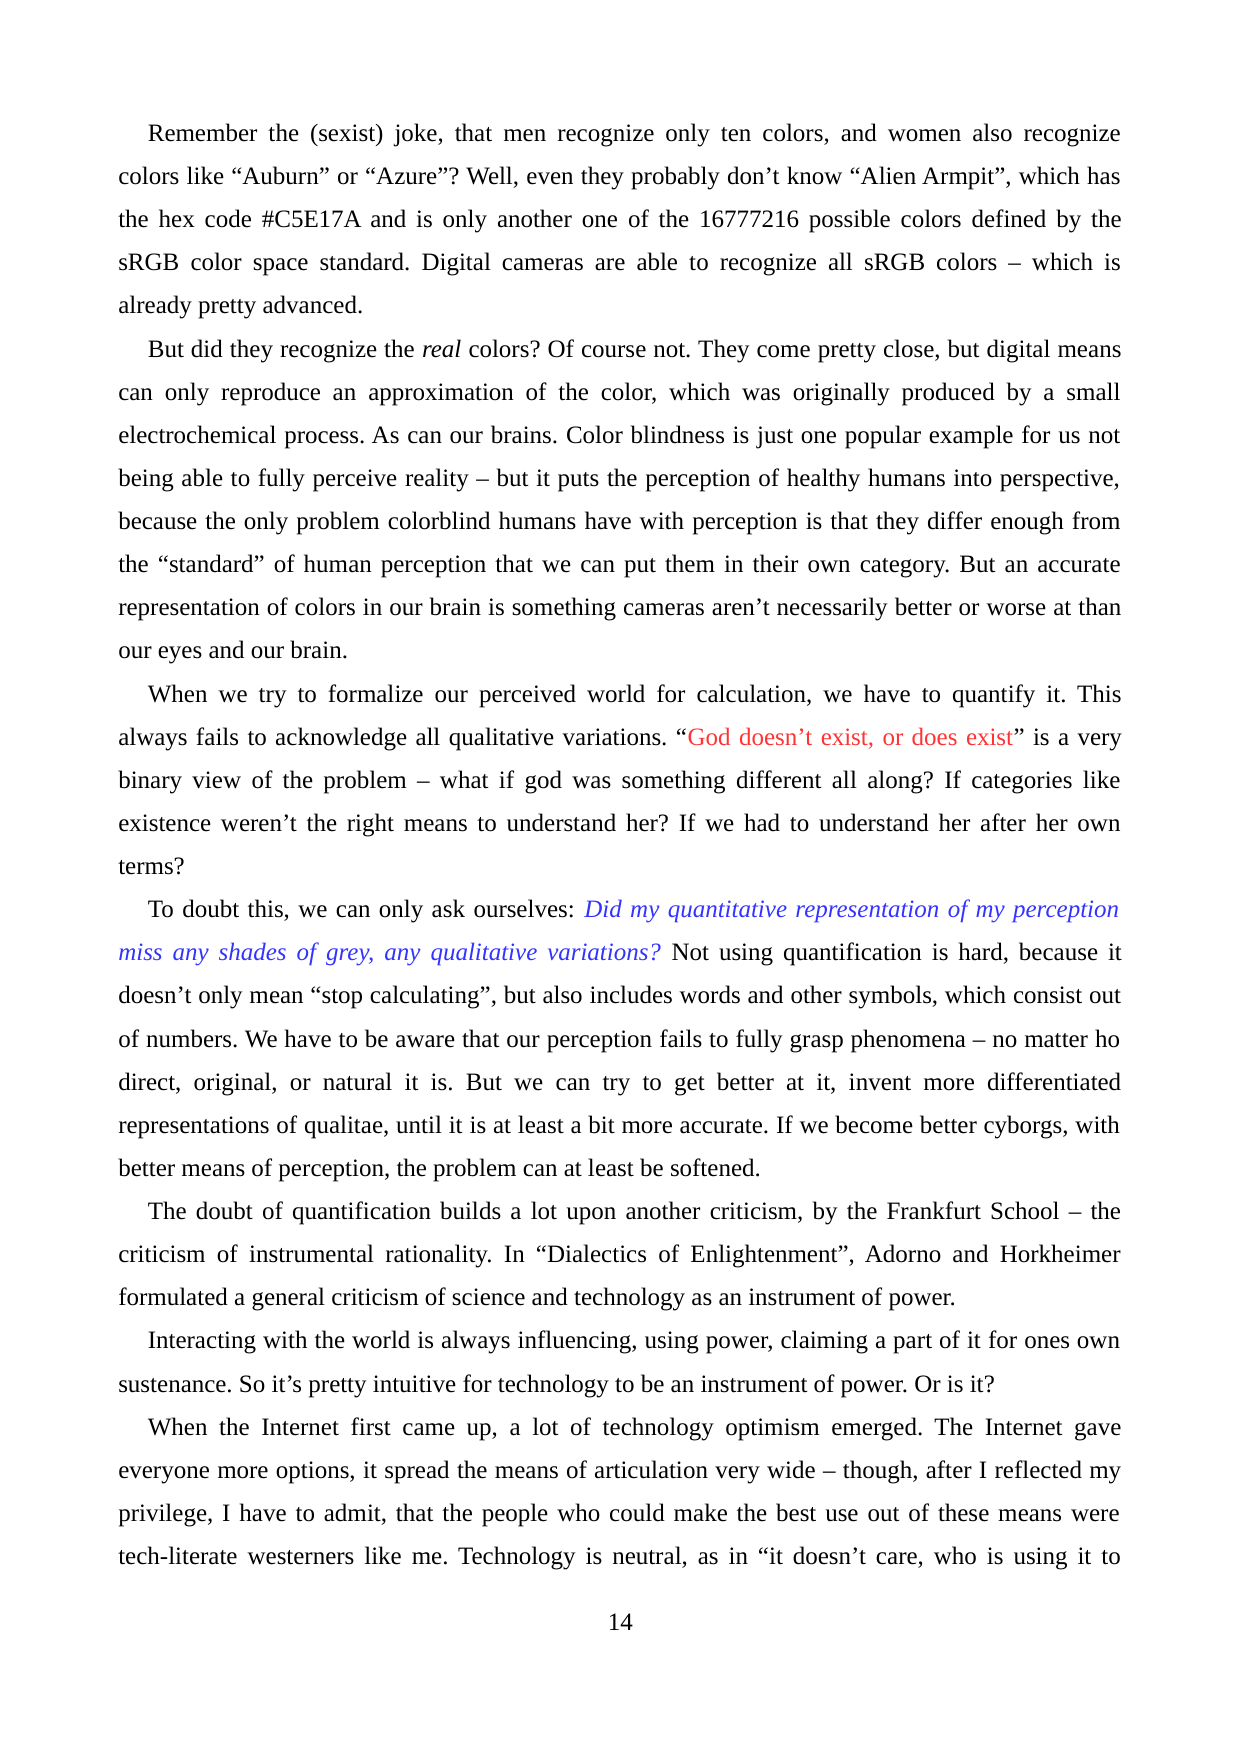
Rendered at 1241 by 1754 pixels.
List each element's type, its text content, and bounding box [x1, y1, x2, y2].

text The doubt of quantification builds a lot upon another criticism, by the Frankfurt School – the criticism of instrumental rationality. In “Dialectics of Enlightenment”, Adorno and Horkheimer formulated a general criticism of science and technology as an instrument of power. [118, 1196, 1122, 1311]
text But did they recognize the real colors? Of course not. They come pretty close, but digital means can only reproduce an approximation of the color, which was originally produced by a small electrochemical process. As can our brains. Color blindness is just one popular example for us not being able to fully perceive reality – but it puts the perception of healthy humans into perspective, because the only problem colorblind humans have with perception is that they differ enough from the “standard” of human perception that we can put them in their own category. But an accurate representation of colors in our brain is something cameras aren’t necessarily better or worse at than our eyes and our brain. [118, 334, 1122, 664]
text When we try to formalize our perceived world for calculation, we have to quantify it. This always fails to acknowledge all qualitative variations. “God doesn’t exist, or does exist” is a very binary view of the problem – what if god was something different all along? If categories like existence weren’t the right means to understand her? If we had to understand her after her own terms? [118, 679, 1122, 880]
text When the Internet first came up, a lot of technology optimism emerged. The Internet gave everyone more options, it spread the means of articulation very wide – though, after I reflected my privilege, I have to admit, that the people who could make the best use out of these means were tech-literate westerners like me. Technology is neutral, as in “it doesn’t care, who is using it to [118, 1412, 1122, 1570]
text Interacting with the world is always influencing, using power, claiming a part of it for ones own sustenance. So it’s pretty intuitive for technology to be an instrument of power. Or is it? [118, 1326, 1122, 1397]
text Remember the (sexist) joke, that men recognize only ten colors, and women also recognize colors like “Auburn” or “Azure”? Well, even they probably don’t know “Alien Armpit”, which has the hex code #C5E17A and is only another one of the 16777216 possible colors defined by the sRGB color space standard. Digital cameras are able to recognize all sRGB colors – which is already pretty advanced. [118, 118, 1122, 319]
text To doubt this, we can only ask ourselves: Did my quantitative representation of my perception miss any shades of grey, any qualitative variations? Not using quantification is hard, because it doesn’t only mean “stop calculating”, but also includes words and other symbols, which consist out of numbers. We have to be aware that our perception fails to fully grasp phenomena – no matter ho direct, original, or natural it is. But we can try to get better at it, invent more differentiated representations of qualitae, until it is at least a bit more accurate. If we become better cyborgs, with better means of perception, the problem can at least be softened. [118, 894, 1122, 1182]
